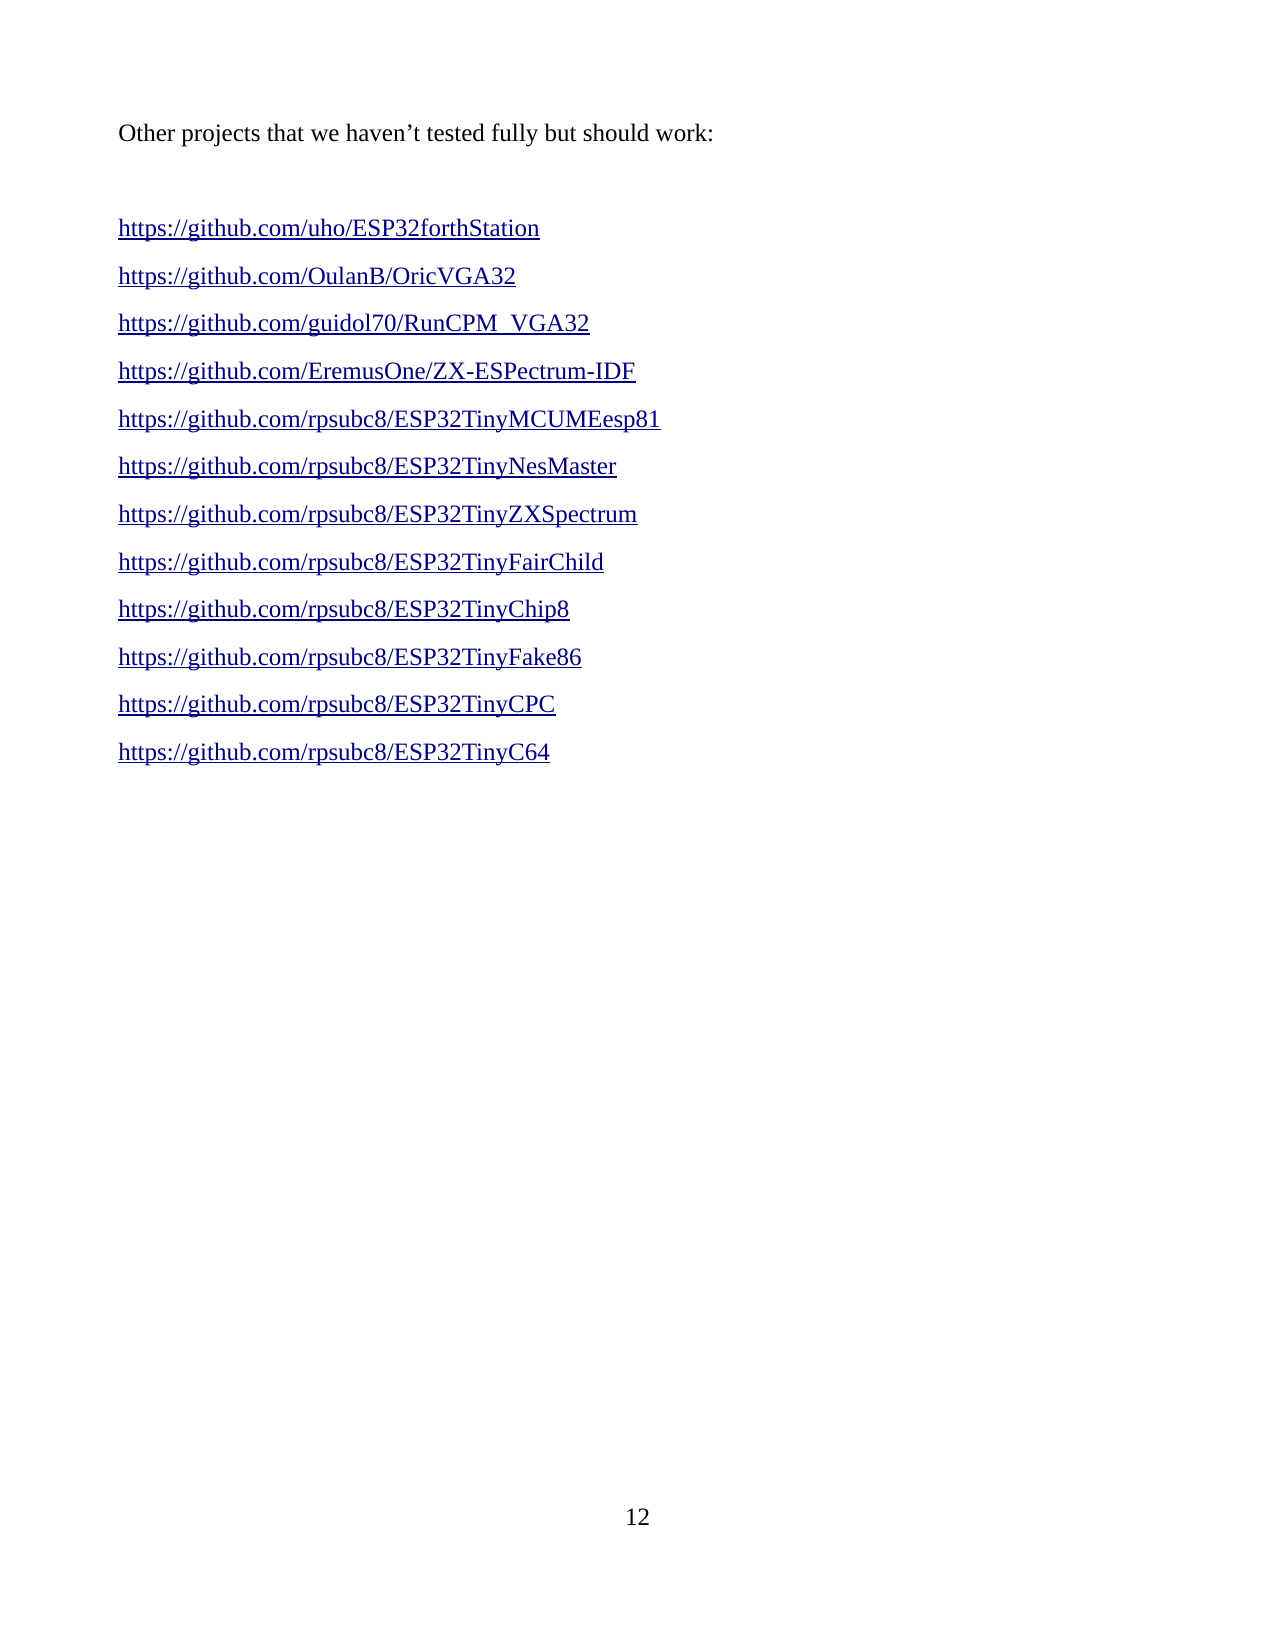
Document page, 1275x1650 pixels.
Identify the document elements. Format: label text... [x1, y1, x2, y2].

text https://github.com/rpsubc8/ESP32TinyCPC [118, 689, 1157, 718]
text https://github.com/rpsubc8/ESP32TinyNesMaster [118, 451, 1157, 480]
text https://github.com/rpsubc8/ESP32TinyChip8 [118, 594, 1157, 623]
text https://github.com/rpsubc8/ESP32TinyMCUMEesp81 [118, 404, 1157, 432]
text https://github.com/EremusOne/ZX-ESPectrum-IDF [118, 356, 1157, 385]
text https://github.com/OulanB/OricVGA32 [118, 261, 1157, 290]
text Other projects that we haven’t tested fully but should work: [118, 118, 1157, 147]
text https://github.com/rpsubc8/ESP32TinyFake86 [118, 642, 1157, 671]
text https://github.com/uho/ESP32forthStation [118, 213, 1157, 242]
text https://github.com/rpsubc8/ESP32TinyC64 [118, 737, 1157, 766]
text https://github.com/rpsubc8/ESP32TinyFairChild [118, 547, 1157, 575]
text https://github.com/rpsubc8/ESP32TinyZXSpectrum [118, 499, 1157, 528]
text https://github.com/guidol70/RunCPM_VGA32 [118, 308, 1157, 337]
